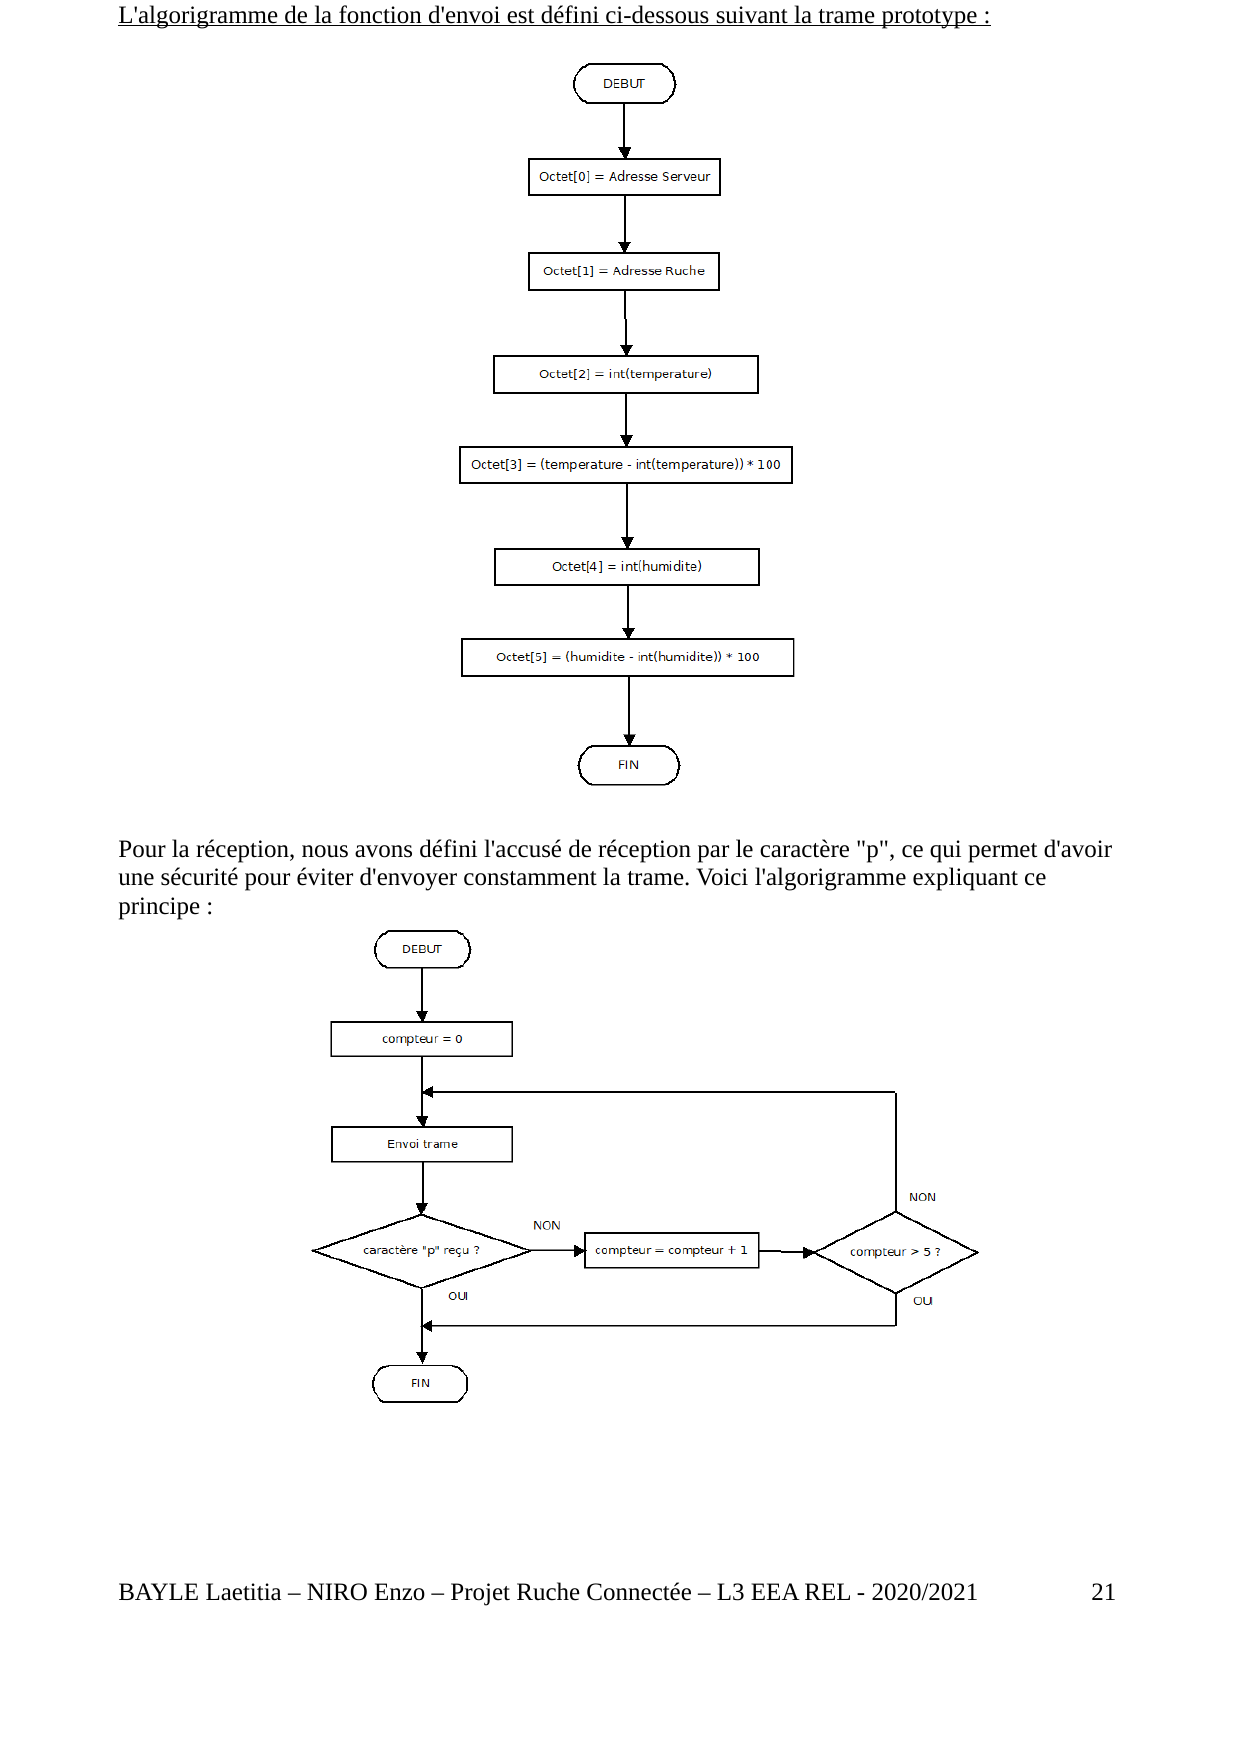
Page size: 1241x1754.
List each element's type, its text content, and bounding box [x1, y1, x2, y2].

text Pour la réception, nous avons défini l'accusé de réception par le caractère "p", ce qui permet d'avoir une sécurité pour éviter d'envoyer constamment la trame. Voici l'algorigramme expliquant ce principe : [118, 834, 1122, 920]
text L'algorigramme de la fonction d'envoi est défini ci-dessous suivant la trame prototype : [118, 0, 1122, 29]
